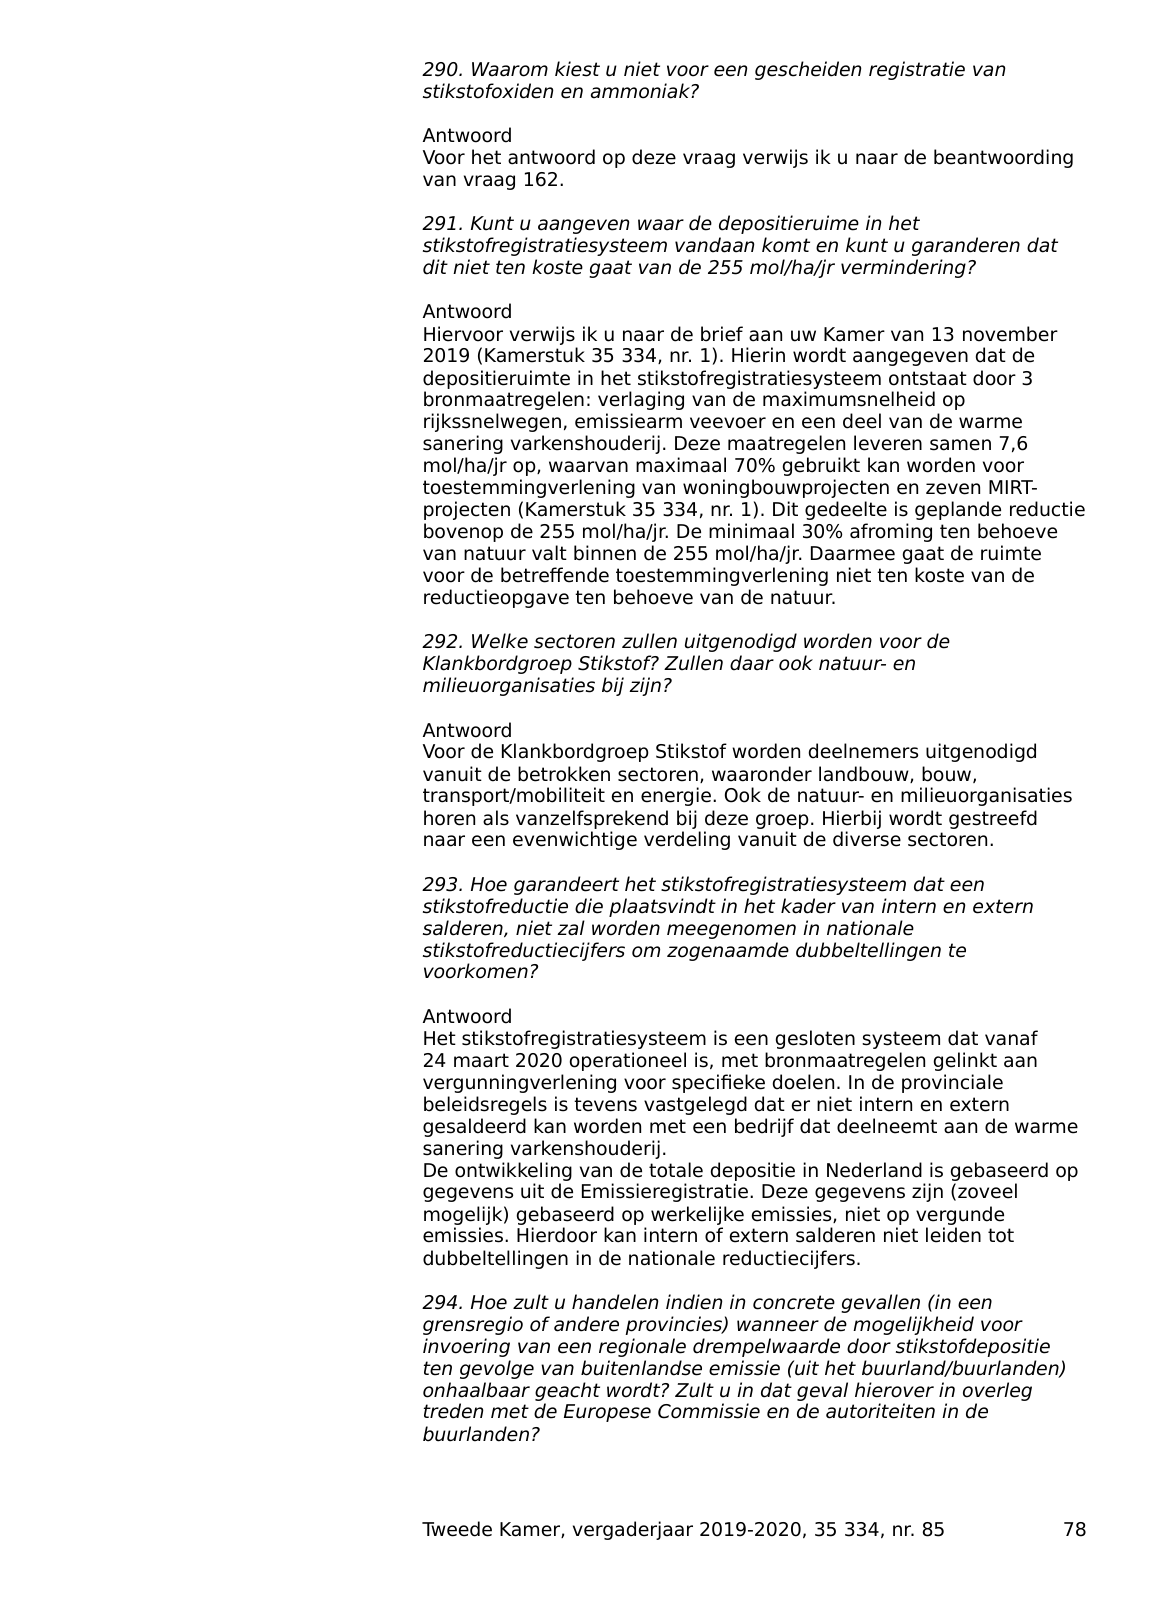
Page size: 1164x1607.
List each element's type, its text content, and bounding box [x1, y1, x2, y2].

text 292. Welke sectoren zullen uitgenodigd worden voor de Klankbordgroep Stikstof? Zullen daar ook natuur- en milieuorganisaties bij zijn? [422, 631, 1087, 697]
text Voor het antwoord op deze vraag verwijs ik u naar de beantwoording van vraag 162. [422, 147, 1087, 191]
text Voor de Klankbordgroep Stikstof worden deelnemers uitgenodigd vanuit de betrokken sectoren, waaronder landbouw, bouw, transport/mobiliteit en energie. Ook de natuur- en milieuorganisaties horen als vanzelfsprekend bij deze groep. Hierbij wordt gestreefd naar een evenwichtige verdeling vanuit de diverse sectoren. [422, 741, 1087, 851]
text Antwoord [422, 1006, 1087, 1028]
text Het stikstofregistratiesysteem is een gesloten systeem dat vanaf 24 maart 2020 operationeel is, met bronmaatregelen gelinkt aan vergunningverlening voor specifieke doelen. In de provinciale beleidsregels is tevens vastgelegd dat er niet intern en extern gesaldeerd kan worden met een bedrijf dat deelneemt aan de warme sanering varkenshouderij. [422, 1028, 1087, 1159]
text Antwoord [422, 125, 1087, 147]
text 291. Kunt u aangeven waar de depositieruime in het stikstofregistratiesysteem vandaan komt en kunt u garanderen dat dit niet ten koste gaat van de 255 mol/ha/jr vermindering? [422, 213, 1087, 279]
text 294. Hoe zult u handelen indien in concrete gevallen (in een grensregio of andere provincies) wanneer de mogelijkheid voor invoering van een regionale drempelwaarde door stikstofdepositie ten gevolge van buitenlandse emissie (uit het buurland/buurlanden) onhaalbaar geacht wordt? Zult u in dat geval hierover in overleg treden met de Europese Commissie en de autoriteiten in de buurlanden? [422, 1292, 1087, 1445]
text Antwoord [422, 301, 1087, 323]
text 293. Hoe garandeert het stikstofregistratiesysteem dat een stikstofreductie die plaatsvindt in het kader van intern en extern salderen, niet zal worden meegenomen in nationale stikstofreductiecijfers om zogenaamde dubbeltellingen te voorkomen? [422, 873, 1087, 983]
text Antwoord [422, 719, 1087, 741]
text 290. Waarom kiest u niet voor een gescheiden registratie van stikstofoxiden en ammoniak? [422, 59, 1087, 103]
text De ontwikkeling van de totale depositie in Nederland is gebaseerd op gegevens uit de Emissieregistratie. Deze gegevens zijn (zoveel mogelijk) gebaseerd op werkelijke emissies, niet op vergunde emissies. Hierdoor kan intern of extern salderen niet leiden tot dubbeltellingen in de nationale reductiecijfers. [422, 1159, 1087, 1269]
text Hiervoor verwijs ik u naar de brief aan uw Kamer van 13 november 2019 (Kamerstuk 35 334, nr. 1). Hierin wordt aangegeven dat de depositieruimte in het stikstofregistratiesysteem ontstaat door 3 bronmaatregelen: verlaging van de maximumsnelheid op rijkssnelwegen, emissiearm veevoer en een deel van de warme sanering varkenshouderij. Deze maatregelen leveren samen 7,6 mol/ha/jr op, waarvan maximaal 70% gebruikt kan worden voor toestemmingverlening van woningbouwprojecten en zeven MIRT-projecten (Kamerstuk 35 334, nr. 1). Dit gedeelte is geplande reductie bovenop de 255 mol/ha/jr. De minimaal 30% afroming ten behoeve van natuur valt binnen de 255 mol/ha/jr. Daarmee gaat de ruimte voor de betreffende toestemmingverlening niet ten koste van de reductieopgave ten behoeve van de natuur. [422, 323, 1087, 609]
